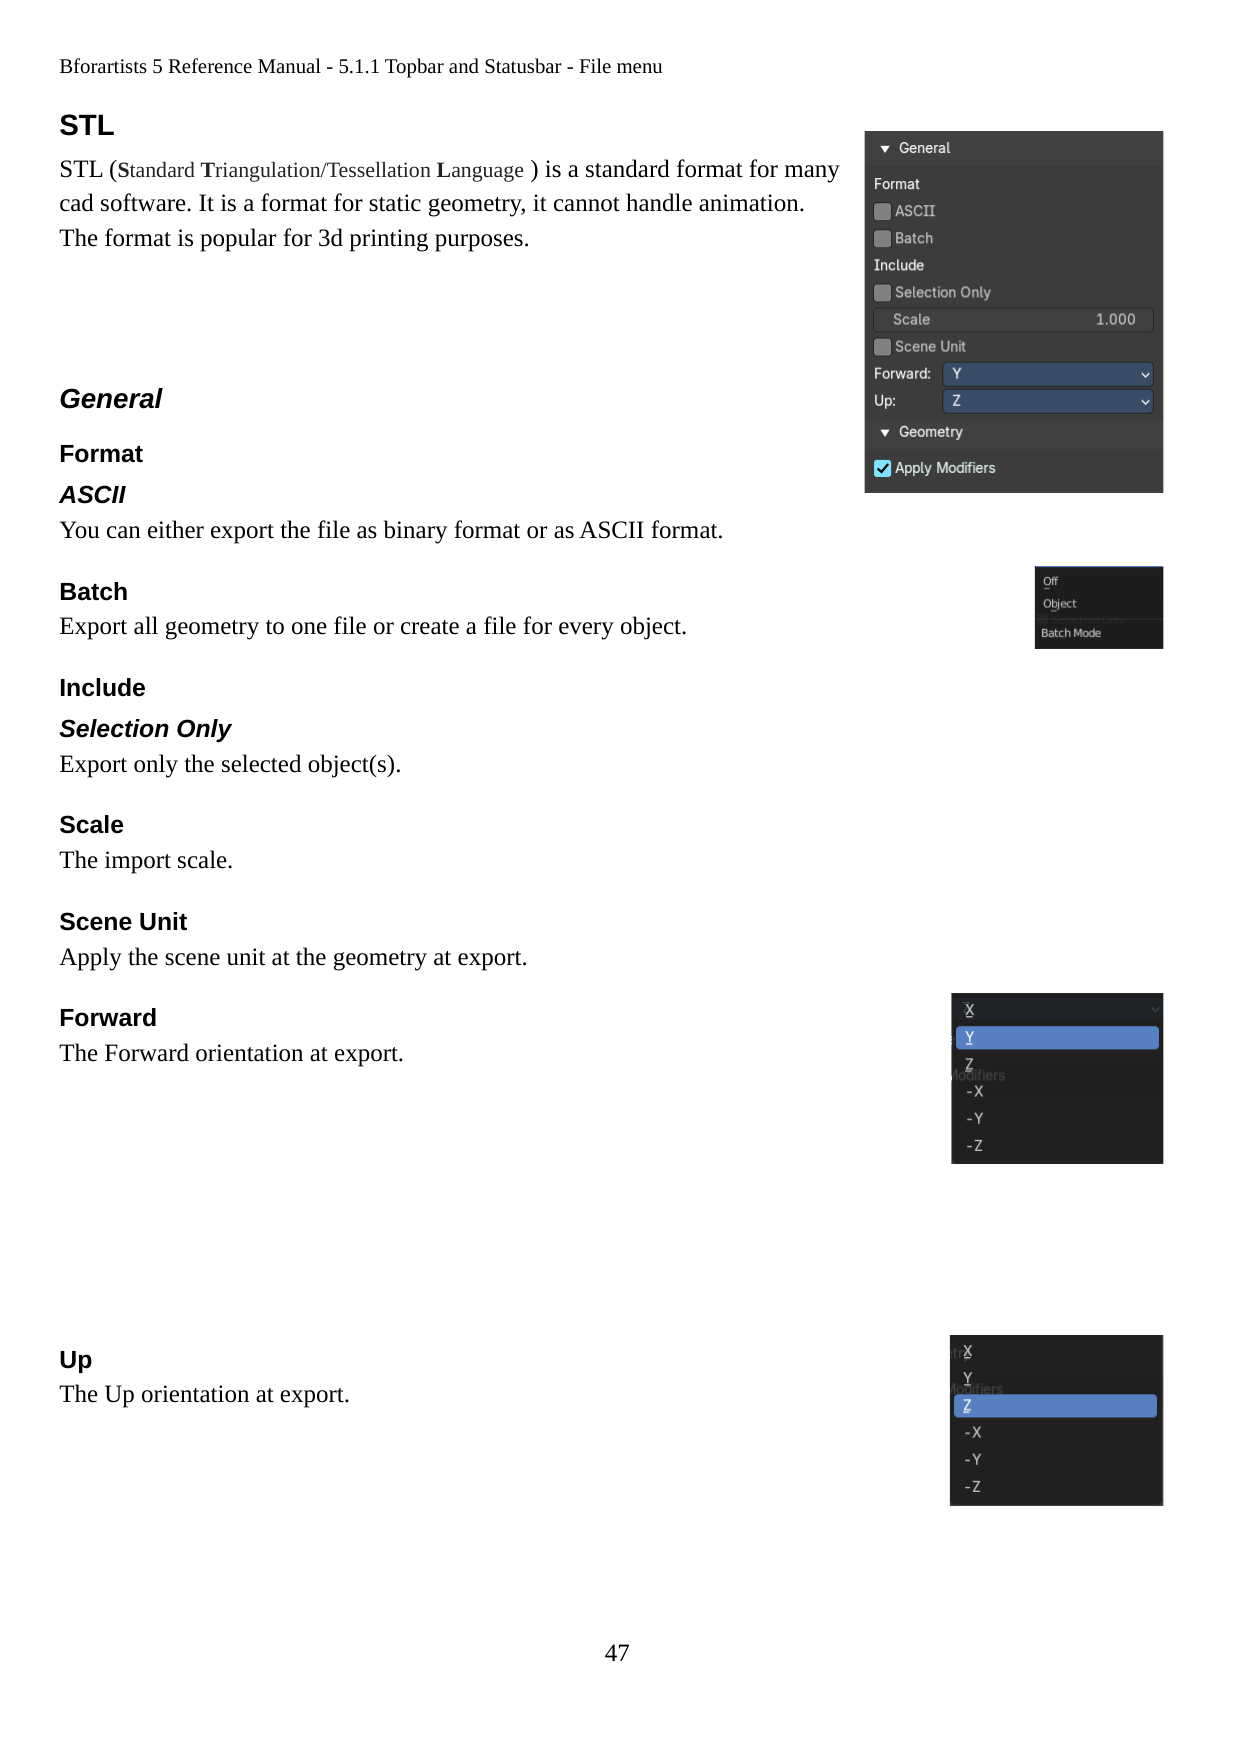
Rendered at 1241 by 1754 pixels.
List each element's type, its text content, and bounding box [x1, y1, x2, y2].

subtitle [1164, 382, 1181, 414]
subtitle Scene Unit [59, 907, 1181, 935]
subtitle ASCII [59, 480, 1181, 509]
subtitle STL [59, 107, 1181, 141]
subtitle Format [59, 439, 864, 468]
picture [1034, 566, 1164, 649]
text The import scale. [59, 845, 1181, 874]
subtitle Selection Only [59, 714, 1181, 743]
subtitle [1164, 577, 1181, 605]
text The Forward orientation at export. [59, 1038, 951, 1067]
text Export only the selected object(s). [59, 749, 1181, 778]
subtitle General [59, 382, 864, 414]
subtitle Include [59, 673, 1181, 702]
picture [864, 131, 1164, 493]
text The Up orientation at export. [59, 1379, 949, 1408]
subtitle Scale [59, 810, 1181, 839]
picture [951, 993, 1164, 1164]
picture [949, 1335, 1164, 1506]
subtitle [1164, 1345, 1181, 1373]
subtitle Batch [59, 577, 1034, 605]
subtitle Up [59, 1345, 949, 1373]
subtitle [1164, 439, 1181, 468]
text You can either export the file as binary format or as ASCII format. [59, 515, 1181, 544]
subtitle Forward [59, 1003, 951, 1032]
text Export all geometry to one file or create a file for every object. [59, 611, 1034, 640]
text STL (Standard Triangulation/Tessellation Language ) is a standard format for many cad software. It is a format for static geometry, it cannot handle animation. The format is popular for 3d printing purposes. [59, 154, 864, 251]
subtitle [1164, 1003, 1181, 1032]
text Apply the scene unit at the geometry at export. [59, 942, 1181, 970]
